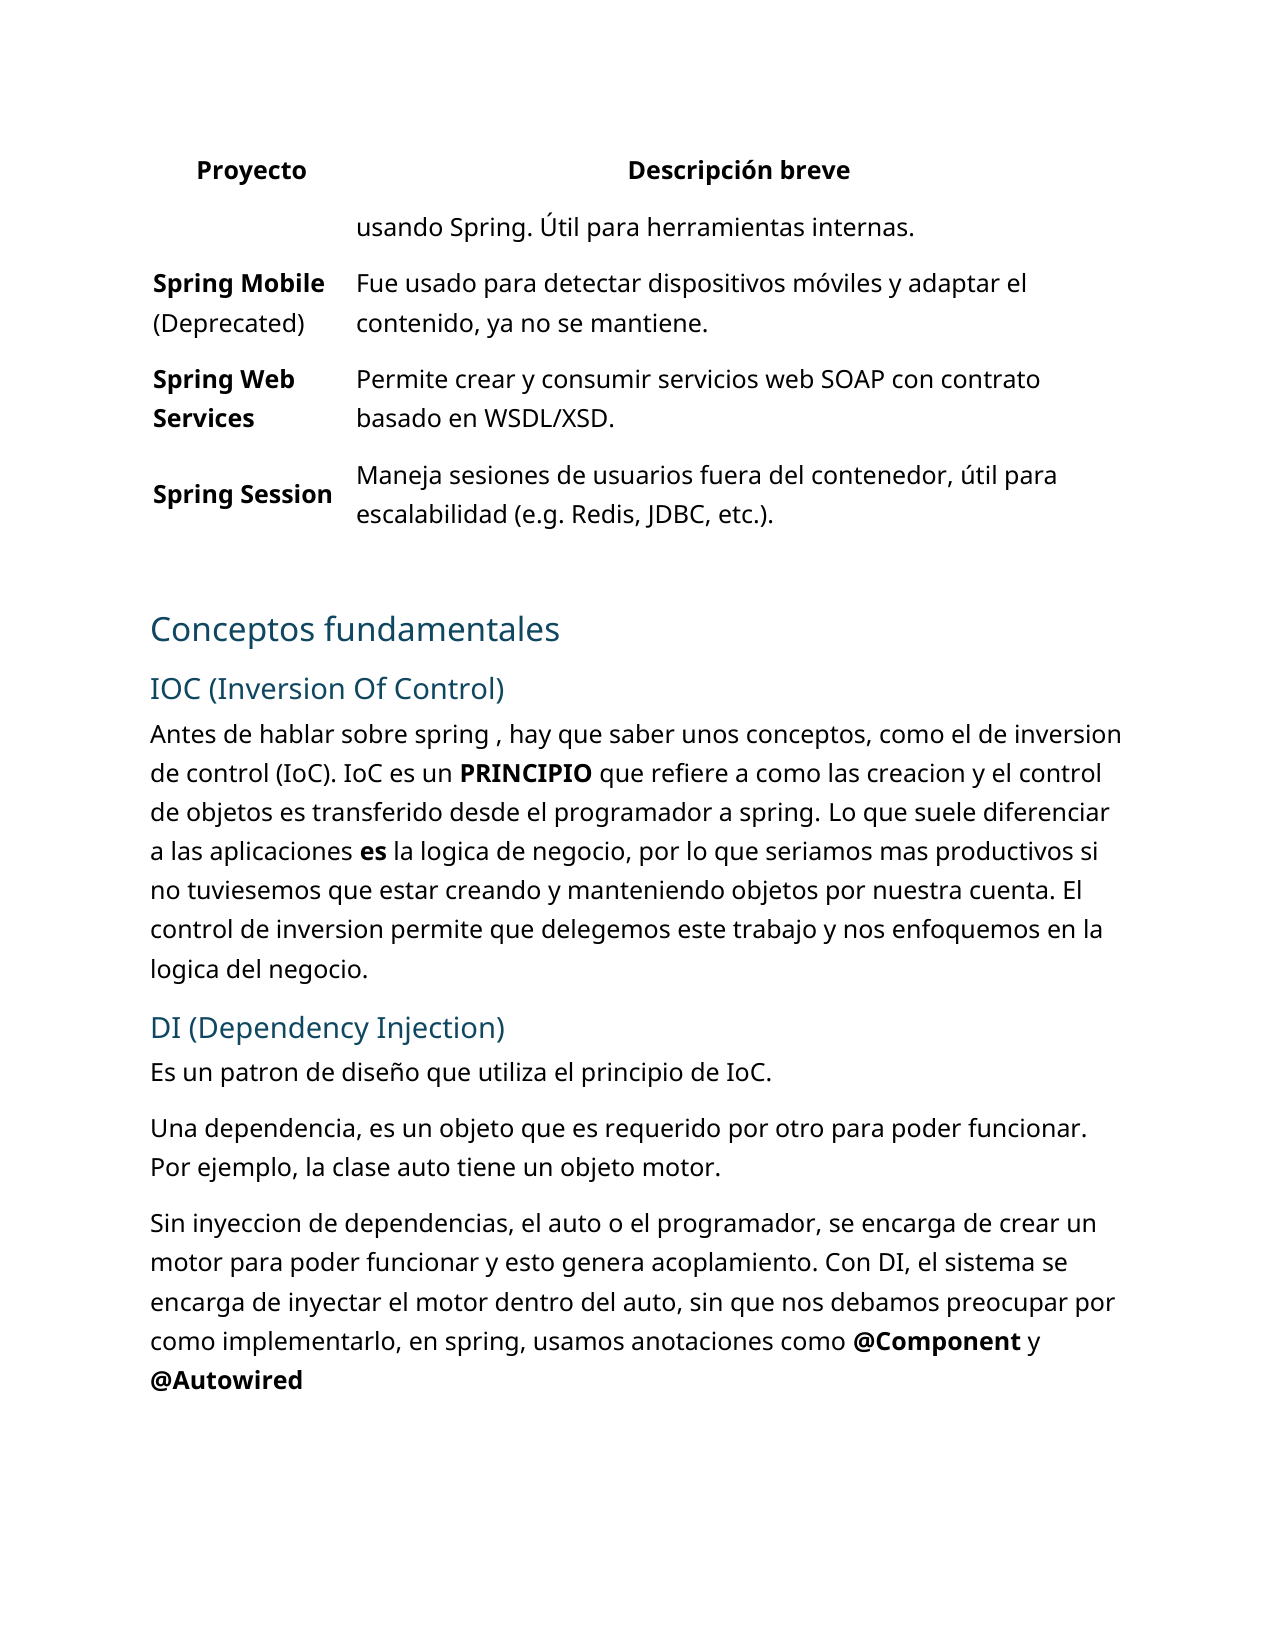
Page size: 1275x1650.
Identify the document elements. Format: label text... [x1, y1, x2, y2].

table_cell [150, 207, 353, 263]
table_cell Maneja sesiones de usuarios fuera del contenedor, útil para escalabilidad (e.g. Redis, JDBC, etc.). [353, 455, 1125, 550]
table_cell Spring Session [150, 455, 353, 550]
text Es un patron de diseño que utiliza el principio de IoC. [150, 1055, 1125, 1089]
subtitle IOC (Inversion Of Control) [150, 668, 1125, 708]
table_cell Spring Web Services [150, 359, 353, 454]
table_cell Fue usado para detectar dispositivos móviles y adaptar el contenido, ya no se mantiene. [353, 263, 1125, 359]
table_cell usando Spring. Útil para herramientas internas. [353, 207, 1125, 263]
table_header Proyecto [150, 150, 353, 207]
table_cell Spring Mobile (Deprecated) [150, 263, 353, 359]
text Sin inyeccion de dependencias, el auto o el programador, se encarga de crear un motor para poder funcionar y esto genera acoplamiento. Con DI, el sistema se encarga de inyectar el motor dentro del auto, sin que nos debamos preocupar por como implementarlo, en spring, usamos anotaciones como @Component y @Autowired [150, 1206, 1125, 1397]
table_header Descripción breve [353, 150, 1125, 207]
table_cell Permite crear y consumir servicios web SOAP con contrato basado en WSDL/XSD. [353, 359, 1125, 454]
subtitle Conceptos fundamentales [150, 606, 1125, 652]
text Una dependencia, es un objeto que es requerido por otro para poder funcionar. Por ejemplo, la clase auto tiene un objeto motor. [150, 1111, 1125, 1184]
text Antes de hablar sobre spring , hay que saber unos conceptos, como el de inversion de control (IoC). IoC es un PRINCIPIO que refiere a como las creacion y el control de objetos es transferido desde el programador a spring. Lo que suele diferenciar a las aplicaciones es la logica de negocio, por lo que seriamos mas productivos si no tuviesemos que estar creando y manteniendo objetos por nuestra cuenta. El control de inversion permite que delegemos este trabajo y nos enfoquemos en la logica del negocio. [150, 716, 1125, 985]
subtitle DI (Dependency Injection) [150, 1007, 1125, 1047]
